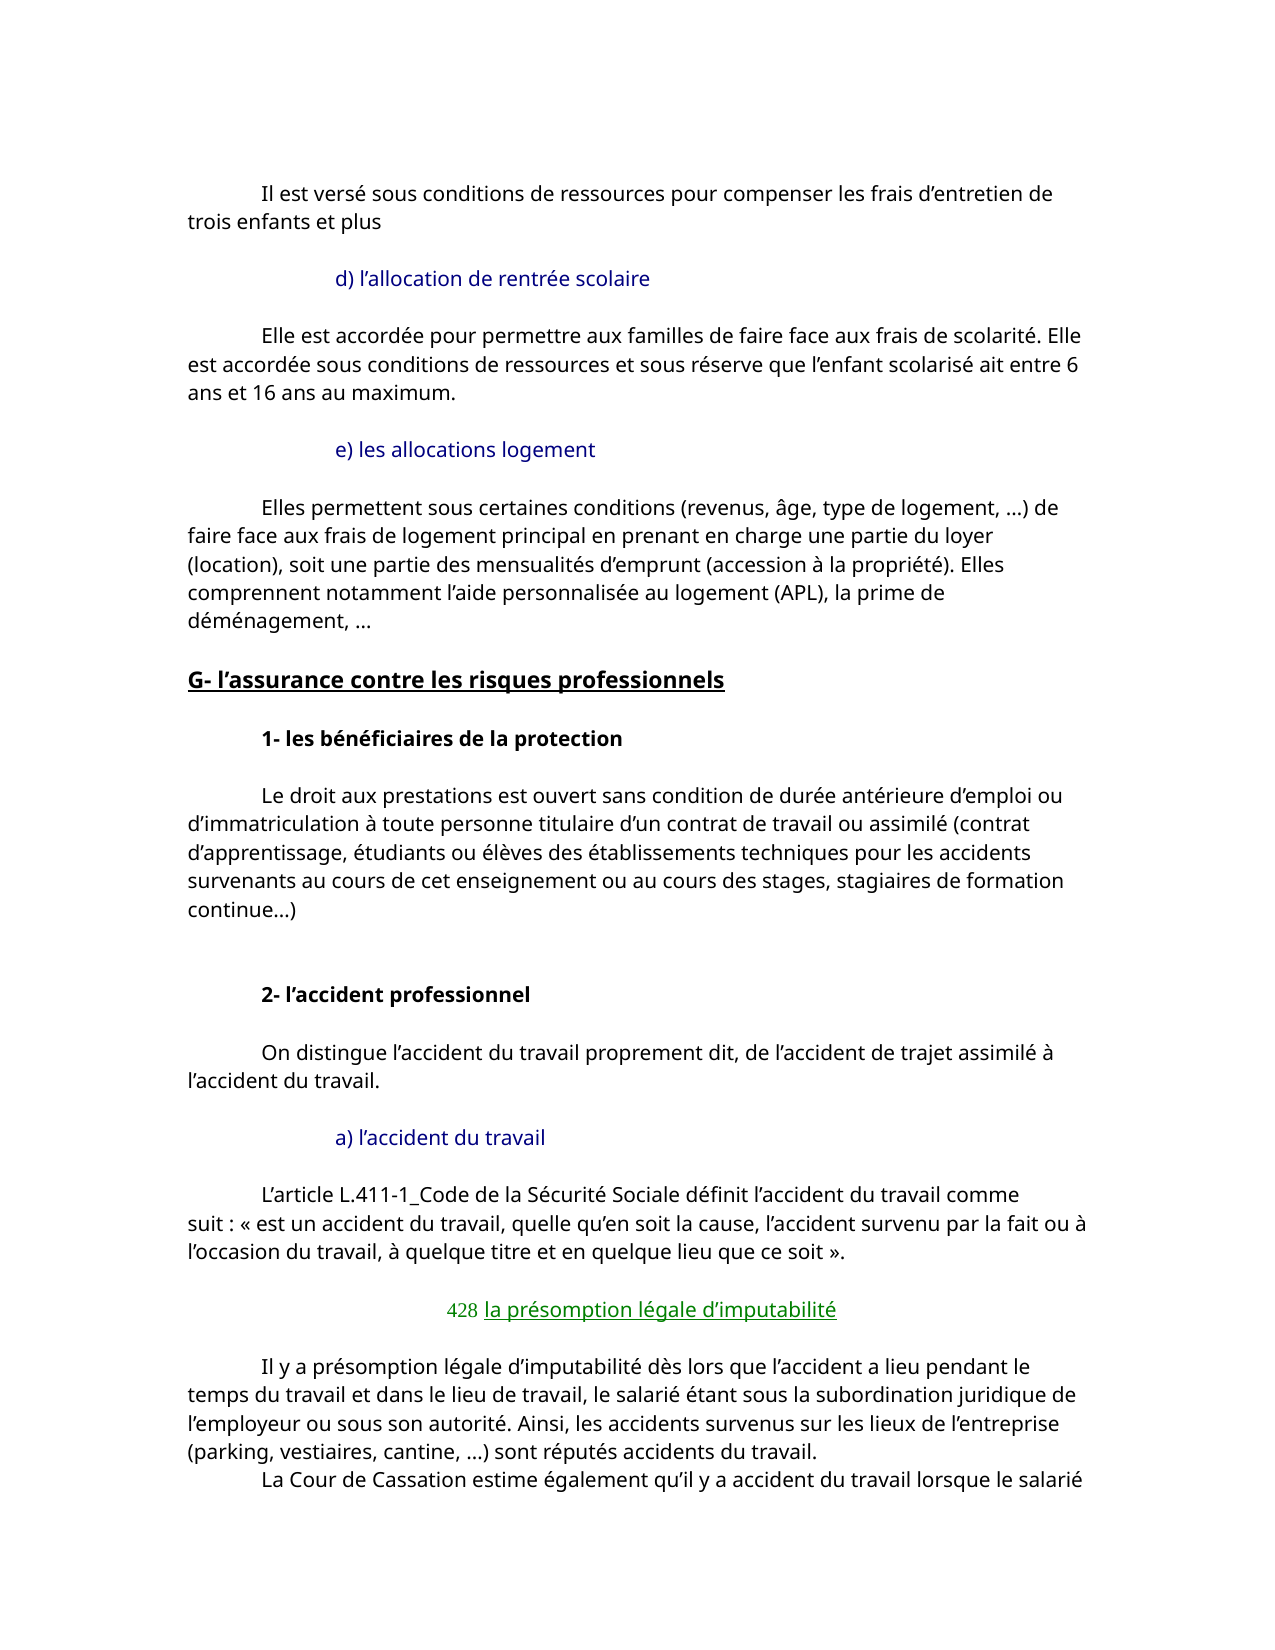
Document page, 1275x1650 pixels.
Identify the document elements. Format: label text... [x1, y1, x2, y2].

text a) l’accident du travail [261, 1123, 1087, 1152]
list la présomption légale d’imputabilité [447, 1295, 1087, 1323]
text 1- les bénéficiaires de la protection [187, 724, 1087, 752]
text Il est versé sous conditions de ressources pour compenser les frais d’entretien de trois enfants et plus [187, 179, 1087, 236]
text Elles permettent sous certaines conditions (revenus, âge, type de logement, …) de faire face aux frais de logement principal en prenant en charge une partie du loyer (location), soit une partie des mensualités d’emprunt (accession à la propriété). Elles comprennent notamment l’aide personnalisée au logement (APL), la prime de déménagement, … [187, 493, 1087, 635]
text Le droit aux prestations est ouvert sans condition de durée antérieure d’emploi ou d’immatriculation à toute personne titulaire d’un contrat de travail ou assimilé (contrat d’apprentissage, étudiants ou élèves des établissements techniques pour les accidents survenants au cours de cet enseignement ou au cours des stages, stagiaires de formation continue…) [187, 781, 1087, 923]
text L’article L.411-1_Code de la Sécurité Sociale définit l’accident du travail comme suit : « est un accident du travail, quelle qu’en soit la cause, l’accident survenu par la fait ou à l’occasion du travail, à quelque titre et en quelque lieu que ce soit ». [187, 1181, 1087, 1266]
text Il y a présomption légale d’imputabilité dès lors que l’accident a lieu pendant le temps du travail et dans le lieu de travail, le salarié étant sous la subordination juridique de l’employeur ou sous son autorité. Ainsi, les accidents survenus sur les lieux de l’entreprise (parking, vestiaires, cantine, …) sont réputés accidents du travail. [187, 1352, 1087, 1466]
text La Cour de Cassation estime également qu’il y a accident du travail lorsque le salarié [187, 1466, 1087, 1494]
text G- l’assurance contre les risques professionnels [187, 664, 1087, 695]
text d) l’allocation de rentrée scolaire [261, 264, 1087, 293]
text e) les allocations logement [261, 436, 1087, 464]
text Elle est accordée pour permettre aux familles de faire face aux frais de scolarité. Elle est accordée sous conditions de ressources et sous réserve que l’enfant scolarisé ait entre 6 ans et 16 ans au maximum. [187, 322, 1087, 407]
text On distingue l’accident du travail proprement dit, de l’accident de trajet assimilé à l’accident du travail. [187, 1038, 1087, 1095]
text 2- l’accident professionnel [187, 981, 1087, 1009]
